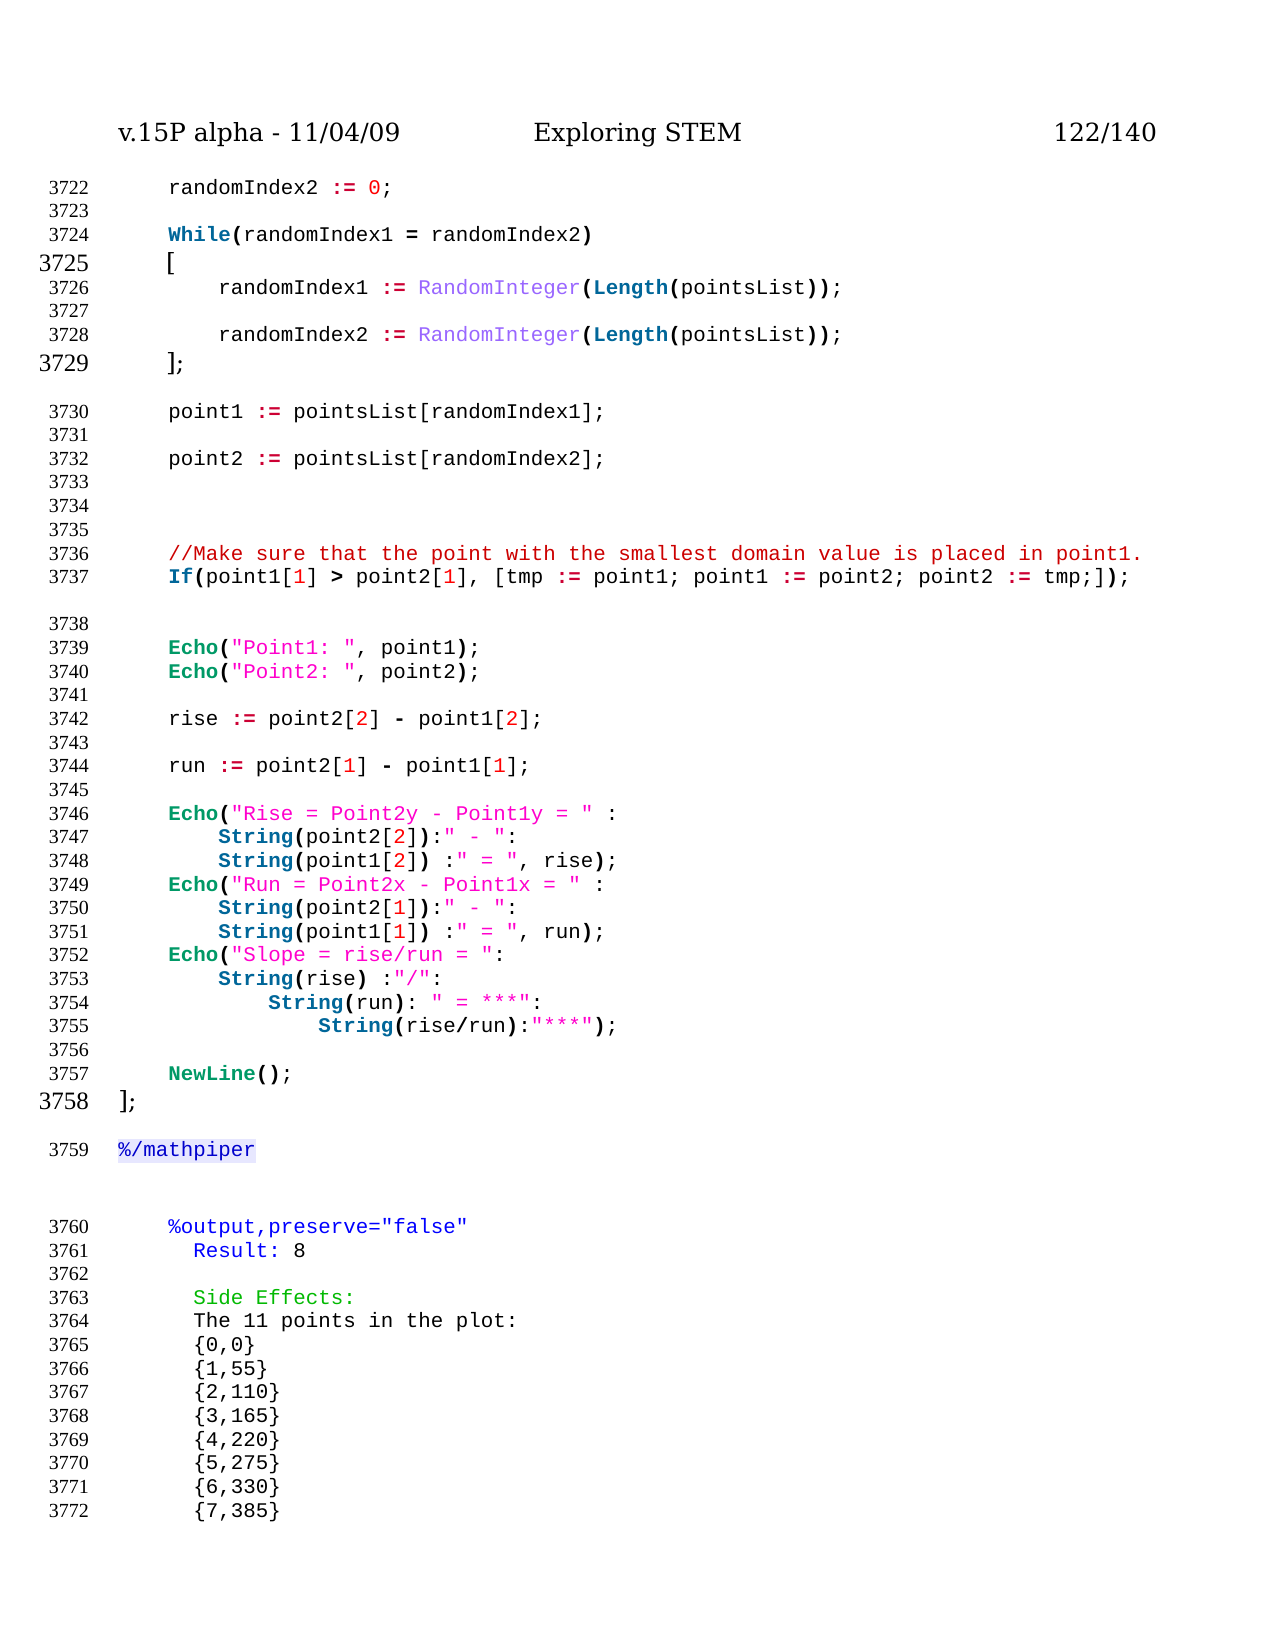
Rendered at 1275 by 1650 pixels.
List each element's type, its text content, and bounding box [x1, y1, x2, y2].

text While(randomIndex1 = randomIndex2) [118, 224, 1157, 248]
text point2 := pointsList[randomIndex2]; [118, 448, 1157, 472]
text %/mathpiper [118, 1139, 1157, 1163]
text [ [118, 248, 1157, 277]
text {0,0} [118, 1334, 1157, 1358]
text String(point1[2]) :" = ", rise); [118, 850, 1157, 873]
text String(run): " = ***": [118, 992, 1157, 1015]
text If(point1[1] > point2[1], [tmp := point1; point1 := point2; point2 := tmp;]); [118, 566, 1157, 590]
text randomIndex1 := RandomInteger(Length(pointsList)); [118, 277, 1157, 301]
text NewLine(); [118, 1063, 1157, 1086]
text Echo("Run = Point2x - Point1x = " : [118, 873, 1157, 897]
text randomIndex2 := RandomInteger(Length(pointsList)); [118, 324, 1157, 348]
text {1,55} [118, 1358, 1157, 1381]
text String(rise/run):"***"); [118, 1015, 1157, 1039]
text run := point2[1] - point1[1]; [118, 755, 1157, 779]
text ]; [118, 1086, 1157, 1116]
text randomIndex2 := 0; [118, 177, 1157, 200]
text The 11 points in the plot: [118, 1311, 1157, 1334]
text Result: 8 [118, 1239, 1157, 1263]
text //Make sure that the point with the smallest domain value is placed in point1. [118, 542, 1157, 566]
text String(point1[1]) :" = ", run); [118, 921, 1157, 944]
text {6,330} [118, 1476, 1157, 1500]
text Echo("Rise = Point2y - Point1y = " : [118, 803, 1157, 826]
text ]; [118, 348, 1157, 377]
text Echo("Point2: ", point2); [118, 661, 1157, 684]
text String(rise) :"/": [118, 968, 1157, 992]
text {2,110} [118, 1381, 1157, 1405]
text {5,275} [118, 1452, 1157, 1476]
text Side Effects: [118, 1287, 1157, 1311]
text Echo("Point1: ", point1); [118, 637, 1157, 661]
text {4,220} [118, 1429, 1157, 1452]
text String(point2[1]):" - ": [118, 897, 1157, 921]
text rise := point2[2] - point1[2]; [118, 708, 1157, 732]
text String(point2[2]):" - ": [118, 826, 1157, 850]
text %output,preserve="false" [118, 1216, 1157, 1239]
text point1 := pointsList[randomIndex1]; [118, 401, 1157, 424]
text Echo("Slope = rise/run = ": [118, 944, 1157, 968]
text {7,385} [118, 1500, 1157, 1523]
text {3,165} [118, 1405, 1157, 1429]
